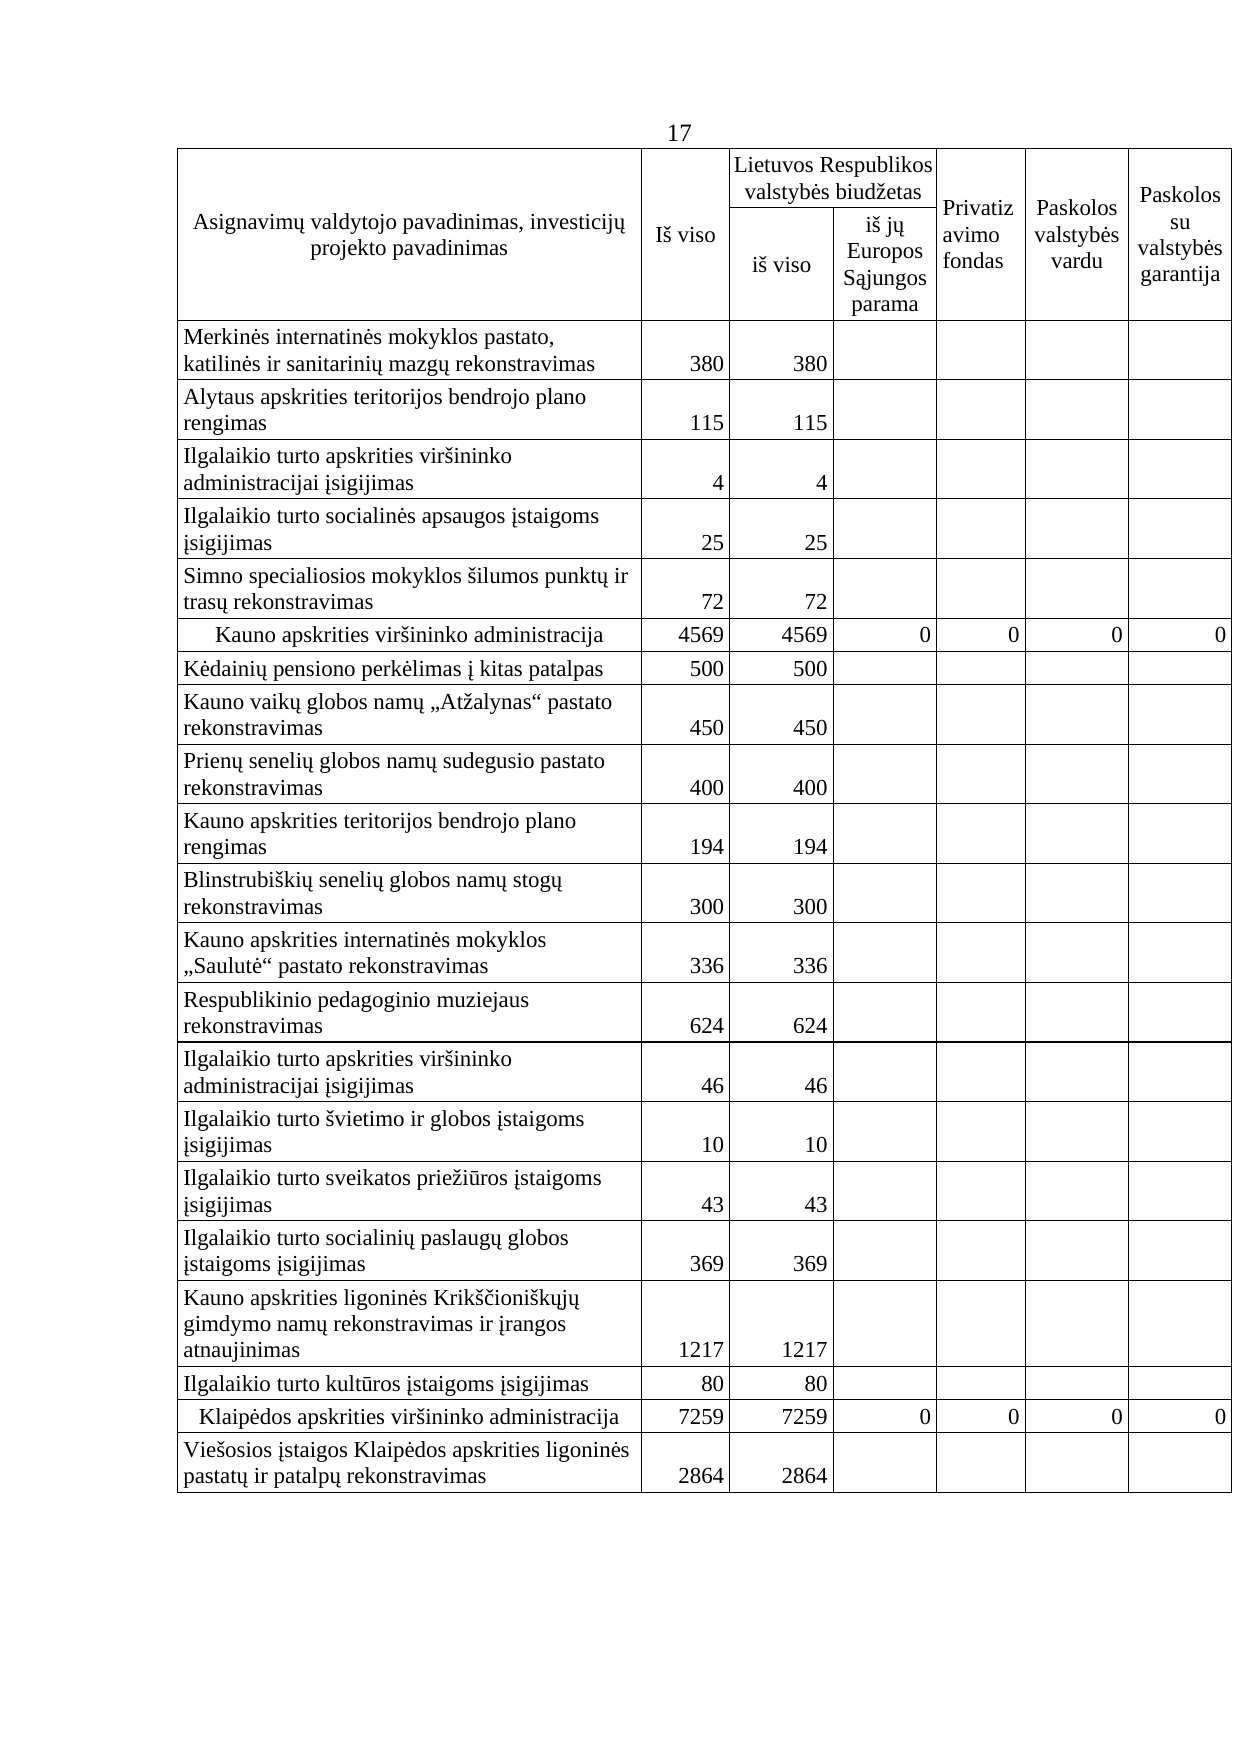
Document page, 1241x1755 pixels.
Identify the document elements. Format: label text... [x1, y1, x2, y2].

table_cell 0 [937, 1400, 1025, 1432]
table_cell [937, 745, 1025, 803]
table_header Paskolos su valstybės garantija [1129, 149, 1231, 319]
table_cell [937, 1367, 1025, 1399]
table_cell [834, 685, 936, 743]
table_cell 1217 [642, 1281, 729, 1366]
table_cell 4 [730, 440, 833, 498]
table_cell [1026, 1281, 1128, 1366]
table_cell 25 [642, 499, 729, 558]
table_cell 43 [642, 1162, 729, 1220]
table_cell [937, 1102, 1025, 1161]
table_cell 336 [642, 923, 729, 982]
table_cell Ilgalaikio turto apskrities viršininko administracijai įsigijimas [178, 440, 641, 498]
table_cell 2864 [730, 1433, 833, 1492]
table_cell 194 [730, 804, 833, 863]
table_cell [834, 440, 936, 498]
table_cell [1129, 559, 1231, 617]
table_cell 4 [642, 440, 729, 498]
table_cell [834, 652, 936, 684]
table_cell [1026, 685, 1128, 743]
table_cell [937, 559, 1025, 617]
table_cell 10 [642, 1102, 729, 1161]
table_cell [937, 1281, 1025, 1366]
table_cell 0 [937, 619, 1025, 651]
table_cell [937, 864, 1025, 922]
table_cell [1129, 1102, 1231, 1161]
table_cell [834, 499, 936, 558]
table_cell [1026, 745, 1128, 803]
table_cell [1026, 1367, 1128, 1399]
table_cell [1129, 440, 1231, 498]
table_cell Ilgalaikio turto sveikatos priežiūros įstaigoms įsigijimas [178, 1162, 641, 1220]
table_cell [937, 380, 1025, 439]
table_cell 80 [730, 1367, 833, 1399]
table_cell [1129, 745, 1231, 803]
table_cell [1129, 1221, 1231, 1280]
table_cell [1026, 559, 1128, 617]
table_cell Ilgalaikio turto kultūros įstaigoms įsigijimas [178, 1367, 641, 1399]
table_cell [834, 1221, 936, 1280]
table_cell [1129, 864, 1231, 922]
table_cell [1129, 652, 1231, 684]
table_cell 10 [730, 1102, 833, 1161]
table_cell [834, 1433, 936, 1492]
table_cell [834, 983, 936, 1041]
table_cell [834, 923, 936, 982]
table_cell [937, 440, 1025, 498]
table_header Asignavimų valdytojo pavadinimas, investicijų projekto pavadinimas [178, 149, 641, 319]
table_cell 4569 [642, 619, 729, 651]
table_cell [1026, 923, 1128, 982]
table_cell [834, 745, 936, 803]
table_cell 369 [642, 1221, 729, 1280]
table_cell Kauno apskrities viršininko administracija [178, 619, 641, 651]
table_cell [937, 652, 1025, 684]
table_cell 46 [642, 1043, 729, 1101]
table_cell [834, 1102, 936, 1161]
table_cell [937, 685, 1025, 743]
table_cell 7259 [730, 1400, 833, 1432]
table_cell Alytaus apskrities teritorijos bendrojo plano rengimas [178, 380, 641, 439]
table_cell 46 [730, 1043, 833, 1101]
table_cell 80 [642, 1367, 729, 1399]
table_cell [937, 983, 1025, 1041]
table_cell 450 [642, 685, 729, 743]
table_cell 400 [730, 745, 833, 803]
table_cell Simno specialiosios mokyklos šilumos punktų ir trasų rekonstravimas [178, 559, 641, 617]
table_cell [1129, 380, 1231, 439]
table_header Paskolos valstybės vardu [1026, 149, 1128, 319]
table_cell 25 [730, 499, 833, 558]
table_cell 0 [1026, 1400, 1128, 1432]
table_cell [834, 1043, 936, 1101]
table_cell [1026, 440, 1128, 498]
table_cell [937, 1043, 1025, 1101]
table_cell [1026, 1102, 1128, 1161]
table_cell 7259 [642, 1400, 729, 1432]
table_cell [1129, 321, 1231, 379]
table_cell Ilgalaikio turto socialinės apsaugos įstaigoms įsigijimas [178, 499, 641, 558]
table_cell Merkinės internatinės mokyklos pastato, katilinės ir sanitarinių mazgų rekonstravimas [178, 321, 641, 379]
table_cell 624 [730, 983, 833, 1041]
table_cell Kauno vaikų globos namų „Atžalynas“ pastato rekonstravimas [178, 685, 641, 743]
table_cell [1026, 380, 1128, 439]
table_cell Prienų senelių globos namų sudegusio pastato rekonstravimas [178, 745, 641, 803]
table_cell [1026, 321, 1128, 379]
table_cell [1129, 983, 1231, 1041]
table_cell 1217 [730, 1281, 833, 1366]
table_cell 369 [730, 1221, 833, 1280]
table_cell [1026, 864, 1128, 922]
table_cell iš viso [730, 208, 833, 319]
table_cell 115 [642, 380, 729, 439]
table_cell Ilgalaikio turto švietimo ir globos įstaigoms įsigijimas [178, 1102, 641, 1161]
table_cell [1026, 499, 1128, 558]
table_cell 500 [730, 652, 833, 684]
table_cell [937, 923, 1025, 982]
table_header Privatizavimo fondas [937, 149, 1025, 319]
table_cell [834, 321, 936, 379]
table_cell 0 [834, 619, 936, 651]
table_cell [834, 804, 936, 863]
table_cell 300 [642, 864, 729, 922]
table_cell [937, 1433, 1025, 1492]
table_cell [1129, 499, 1231, 558]
table_cell [1129, 685, 1231, 743]
table_cell [834, 864, 936, 922]
table_cell 500 [642, 652, 729, 684]
table_cell iš jų Europos Sąjungos parama [834, 208, 936, 319]
table_cell Kauno apskrities teritorijos bendrojo plano rengimas [178, 804, 641, 863]
table_cell [1026, 1433, 1128, 1492]
table_cell 72 [730, 559, 833, 617]
table_header Iš viso [642, 149, 729, 319]
table_cell 0 [1129, 619, 1231, 651]
table_cell [1129, 1162, 1231, 1220]
table_cell [1026, 652, 1128, 684]
table_cell [1026, 1043, 1128, 1101]
table_cell [1129, 1281, 1231, 1366]
table_cell [834, 559, 936, 617]
table_cell Blinstrubiškių senelių globos namų stogų rekonstravimas [178, 864, 641, 922]
table_cell 400 [642, 745, 729, 803]
table_cell 624 [642, 983, 729, 1041]
table_cell Respublikinio pedagoginio muziejaus rekonstravimas [178, 983, 641, 1041]
table_cell [834, 380, 936, 439]
table_cell [1026, 983, 1128, 1041]
table_cell [834, 1367, 936, 1399]
table_cell [1026, 1221, 1128, 1280]
table_cell 300 [730, 864, 833, 922]
table_cell 4569 [730, 619, 833, 651]
table_cell 72 [642, 559, 729, 617]
table_header Lietuvos Respublikos valstybės biudžetas [730, 149, 936, 207]
table_cell [1129, 1367, 1231, 1399]
table_cell 0 [834, 1400, 936, 1432]
table_cell 2864 [642, 1433, 729, 1492]
table_cell 194 [642, 804, 729, 863]
table_cell [1129, 1433, 1231, 1492]
table_cell [937, 804, 1025, 863]
table_cell [834, 1281, 936, 1366]
table_cell [1129, 804, 1231, 863]
table_cell Viešosios įstaigos Klaipėdos apskrities ligoninės pastatų ir patalpų rekonstravimas [178, 1433, 641, 1492]
table_cell [1129, 1043, 1231, 1101]
table_cell [834, 1162, 936, 1220]
table_cell 0 [1026, 619, 1128, 651]
table_cell [937, 499, 1025, 558]
table_cell 380 [730, 321, 833, 379]
table_cell Ilgalaikio turto apskrities viršininko administracijai įsigijimas [178, 1043, 641, 1101]
table_cell [937, 321, 1025, 379]
table_cell 336 [730, 923, 833, 982]
table_cell Kauno apskrities ligoninės Krikščioniškųjų gimdymo namų rekonstravimas ir įrangos atnaujinimas [178, 1281, 641, 1366]
table_cell Ilgalaikio turto socialinių paslaugų globos įstaigoms įsigijimas [178, 1221, 641, 1280]
table_cell [937, 1221, 1025, 1280]
table_cell [1026, 1162, 1128, 1220]
table_cell 0 [1129, 1400, 1231, 1432]
table_cell 43 [730, 1162, 833, 1220]
table_cell 115 [730, 380, 833, 439]
table_cell [1026, 804, 1128, 863]
table_cell Klaipėdos apskrities viršininko administracija [178, 1400, 641, 1432]
table_cell 450 [730, 685, 833, 743]
table_cell Kėdainių pensiono perkėlimas į kitas patalpas [178, 652, 641, 684]
table_cell Kauno apskrities internatinės mokyklos „Saulutė“ pastato rekonstravimas [178, 923, 641, 982]
table_cell [1129, 923, 1231, 982]
table_cell [937, 1162, 1025, 1220]
table_cell 380 [642, 321, 729, 379]
